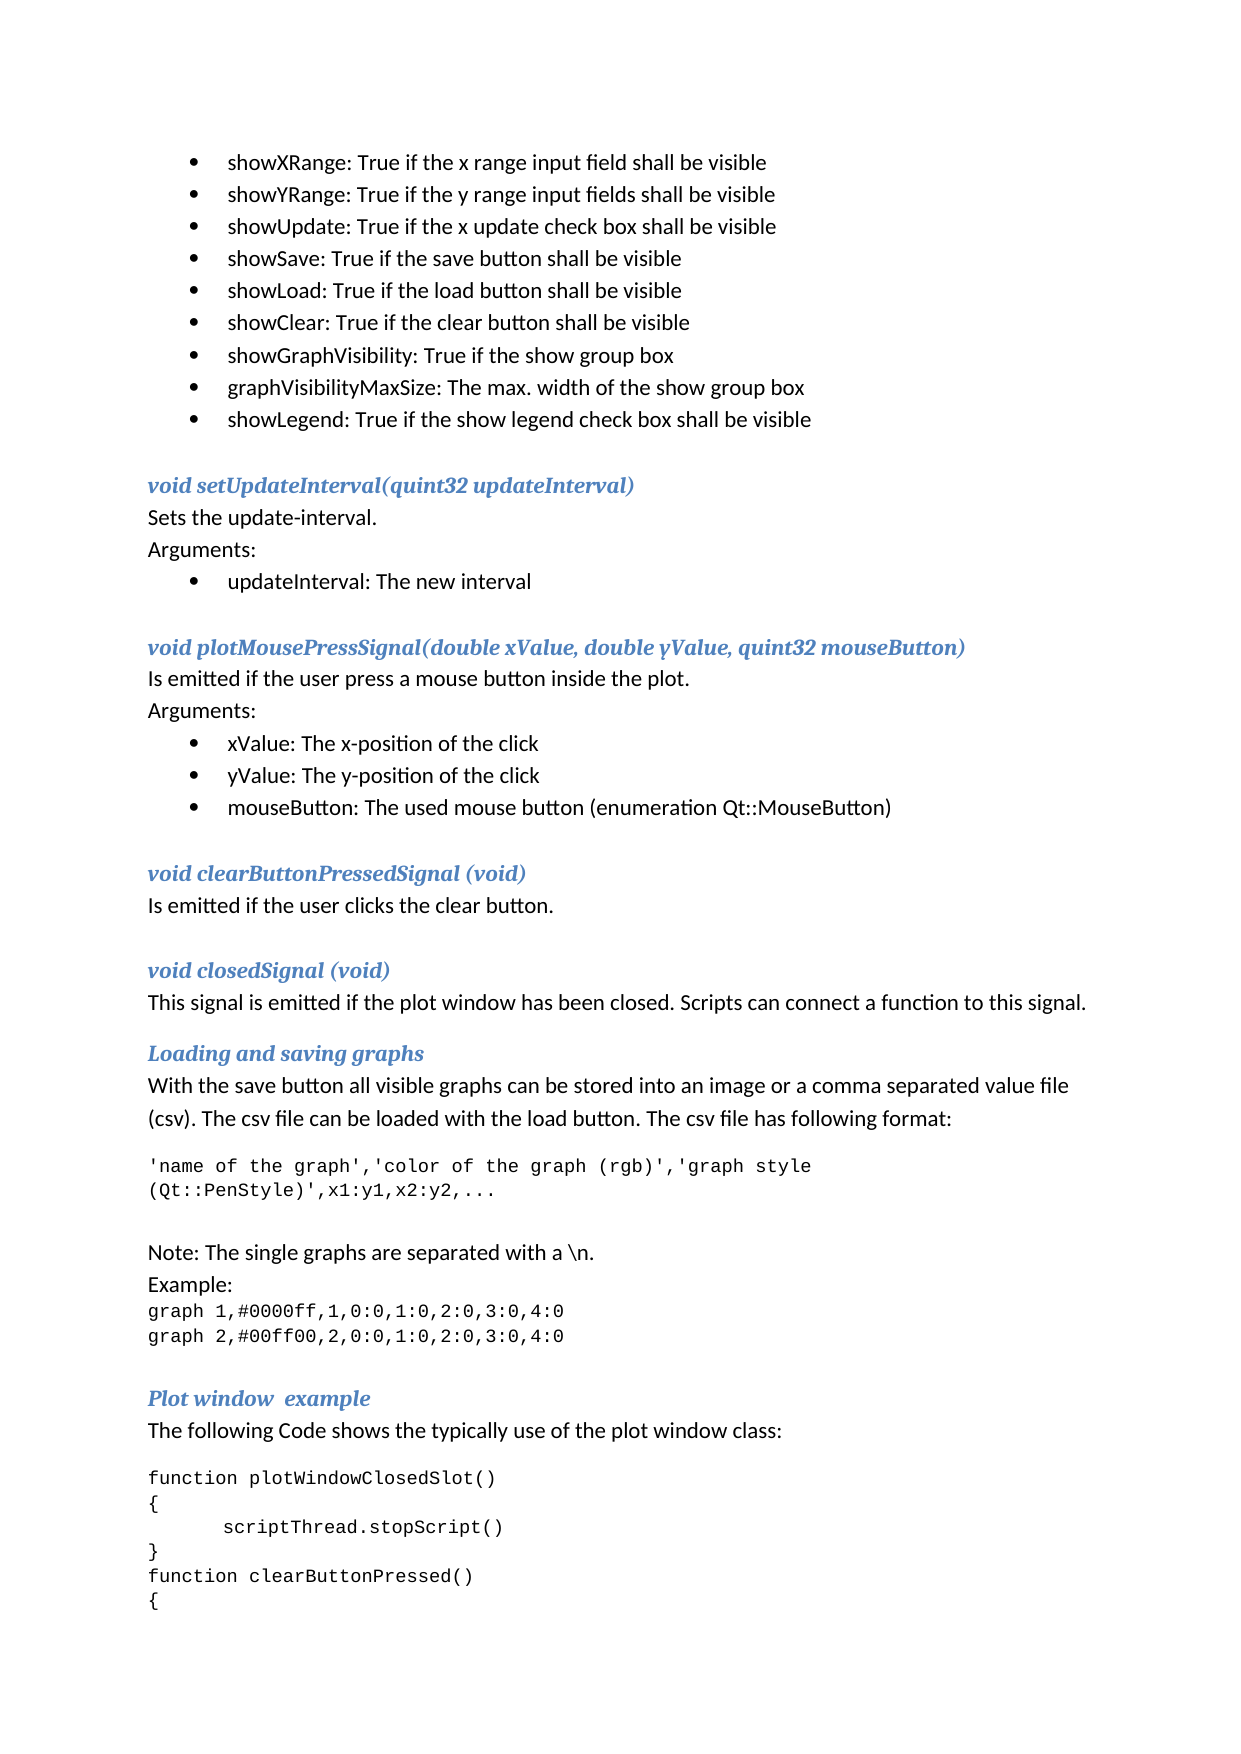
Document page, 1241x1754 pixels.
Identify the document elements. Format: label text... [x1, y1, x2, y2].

text graph 2,#00ff00,2,0:0,1:0,2:0,3:0,4:0 [148, 1326, 1093, 1348]
subtitle void closedSignal (void) [148, 958, 1093, 984]
text graph 1,#0000ff,1,0:0,1:0,2:0,3:0,4:0 [148, 1302, 1093, 1323]
text Arguments: [148, 535, 1093, 563]
list showSave: True if the save button shall be visible [190, 244, 1093, 272]
subtitle Plot window example [148, 1386, 1093, 1412]
list showXRange: True if the x range input field shall be visible [190, 148, 1093, 176]
list mouseButton: The used mouse button (enumeration Qt::MouseButton) [190, 793, 1093, 821]
text Arguments: [148, 697, 1093, 725]
subtitle void setUpdateInterval(quint32 updateInterval) [148, 472, 1093, 499]
text This signal is emitted if the plot window has been closed. Scripts can connect a function to this signal. [148, 988, 1093, 1016]
list updateInterval: The new interval [190, 567, 1093, 595]
text Note: The single graphs are separated with a \n. [148, 1238, 1093, 1266]
list showClear: True if the clear button shall be visible [190, 308, 1093, 337]
list yValue: The y-position of the click [190, 761, 1093, 789]
text function plotWindowClosedSlot() [148, 1469, 1093, 1490]
list showGraphVisibility: True if the show group box [190, 341, 1093, 369]
text Is emitted if the user clicks the clear button. [148, 891, 1093, 919]
subtitle Loading and saving graphs [148, 1041, 1093, 1068]
text 'name of the graph','color of the graph (rgb)','graph style (Qt::PenStyle)',x1:y1,x2:y2,... [148, 1157, 1093, 1202]
text { [148, 1493, 1093, 1515]
text scriptThread.stopScript() [148, 1518, 1093, 1539]
list showLoad: True if the load button shall be visible [190, 276, 1093, 304]
subtitle void plotMousePressSignal(double xValue, double yValue, quint32 mouseButton) [148, 634, 1093, 661]
text With the save button all visible graphs can be stored into an image or a comma separated value file (csv). The csv file can be loaded with the load button. The csv file has following format: [148, 1071, 1093, 1132]
text { [148, 1591, 1093, 1612]
text function clearButtonPressed() [148, 1567, 1093, 1588]
list showLegend: True if the show legend check box shall be visible [190, 405, 1093, 433]
subtitle void clearButtonPressedSignal (void) [148, 861, 1093, 887]
text Sets the update-interval. [148, 503, 1093, 531]
list xValue: The x-position of the click [190, 729, 1093, 757]
text } [148, 1542, 1093, 1563]
text Example: [148, 1270, 1093, 1298]
text Is emitted if the user press a mouse button inside the plot. [148, 664, 1093, 692]
text The following Code shows the typically use of the plot window class: [148, 1416, 1093, 1444]
list graphVisibilityMaxSize: The max. width of the show group box [190, 373, 1093, 401]
list showUpdate: True if the x update check box shall be visible [190, 212, 1093, 240]
list showYRange: True if the y range input fields shall be visible [190, 180, 1093, 208]
